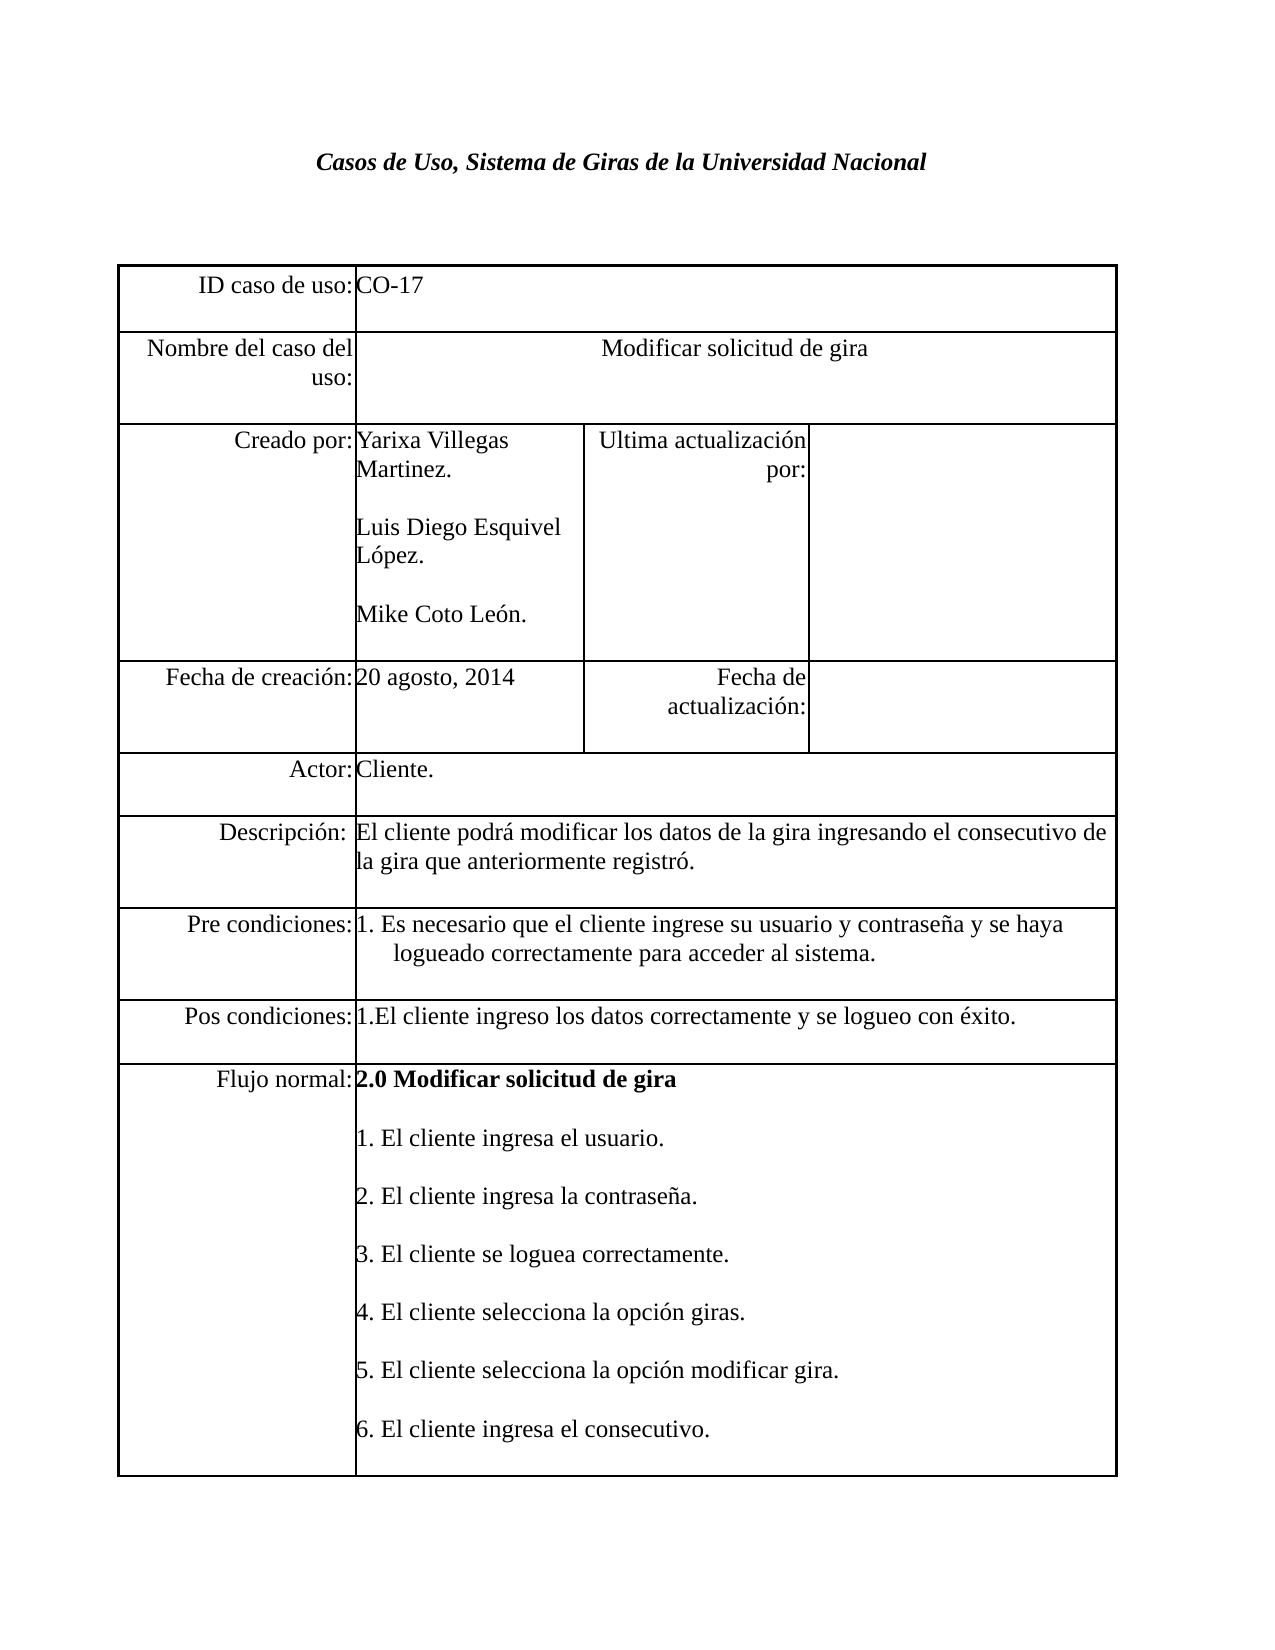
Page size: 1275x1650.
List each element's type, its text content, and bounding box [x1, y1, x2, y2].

table_header ID caso de uso: [120, 267, 355, 331]
table_cell Creado por: [120, 425, 355, 660]
table_cell Yarixa Villegas Martinez. Luis Diego Esquivel López. Mike Coto León. [357, 425, 583, 660]
table_cell Nombre del caso del uso: [120, 333, 355, 423]
table_cell Descripción: [120, 817, 355, 907]
table_cell Cliente. [357, 754, 1115, 815]
table_cell 20 agosto, 2014 [357, 662, 583, 752]
table_cell Ultima actualización por: [585, 425, 808, 660]
table_cell Fecha de creación: [120, 662, 355, 752]
table_cell 1. Es necesario que el cliente ingrese su usuario y contraseña y se haya logueado correctamente para acceder al sistema. [357, 909, 1115, 999]
table_cell [810, 662, 1115, 752]
table_cell Flujo normal: [120, 1065, 355, 1475]
table_cell Modificar solicitud de gira [357, 333, 1115, 423]
table_cell 1.El cliente ingreso los datos correctamente y se logueo con éxito. [357, 1001, 1115, 1062]
table_cell [810, 425, 1115, 660]
table_cell Pos condiciones: [120, 1001, 355, 1062]
table_cell Fecha de actualización: [585, 662, 808, 752]
table_cell Actor: [120, 754, 355, 815]
table_cell 2.0 Modificar solicitud de gira 1. El cliente ingresa el usuario. 2. El cliente ingresa la contraseña. 3. El cliente se loguea correctamente. 4. El cliente selecciona la opción giras. 5. El cliente selecciona la opción modificar gira. 6. El cliente ingresa el consecutivo. [357, 1065, 1115, 1475]
table_header CO-17 [357, 267, 1115, 331]
table_cell El cliente podrá modificar los datos de la gira ingresando el consecutivo de la gira que anteriormente registró. [357, 817, 1115, 907]
table_cell Pre condiciones: [120, 909, 355, 999]
